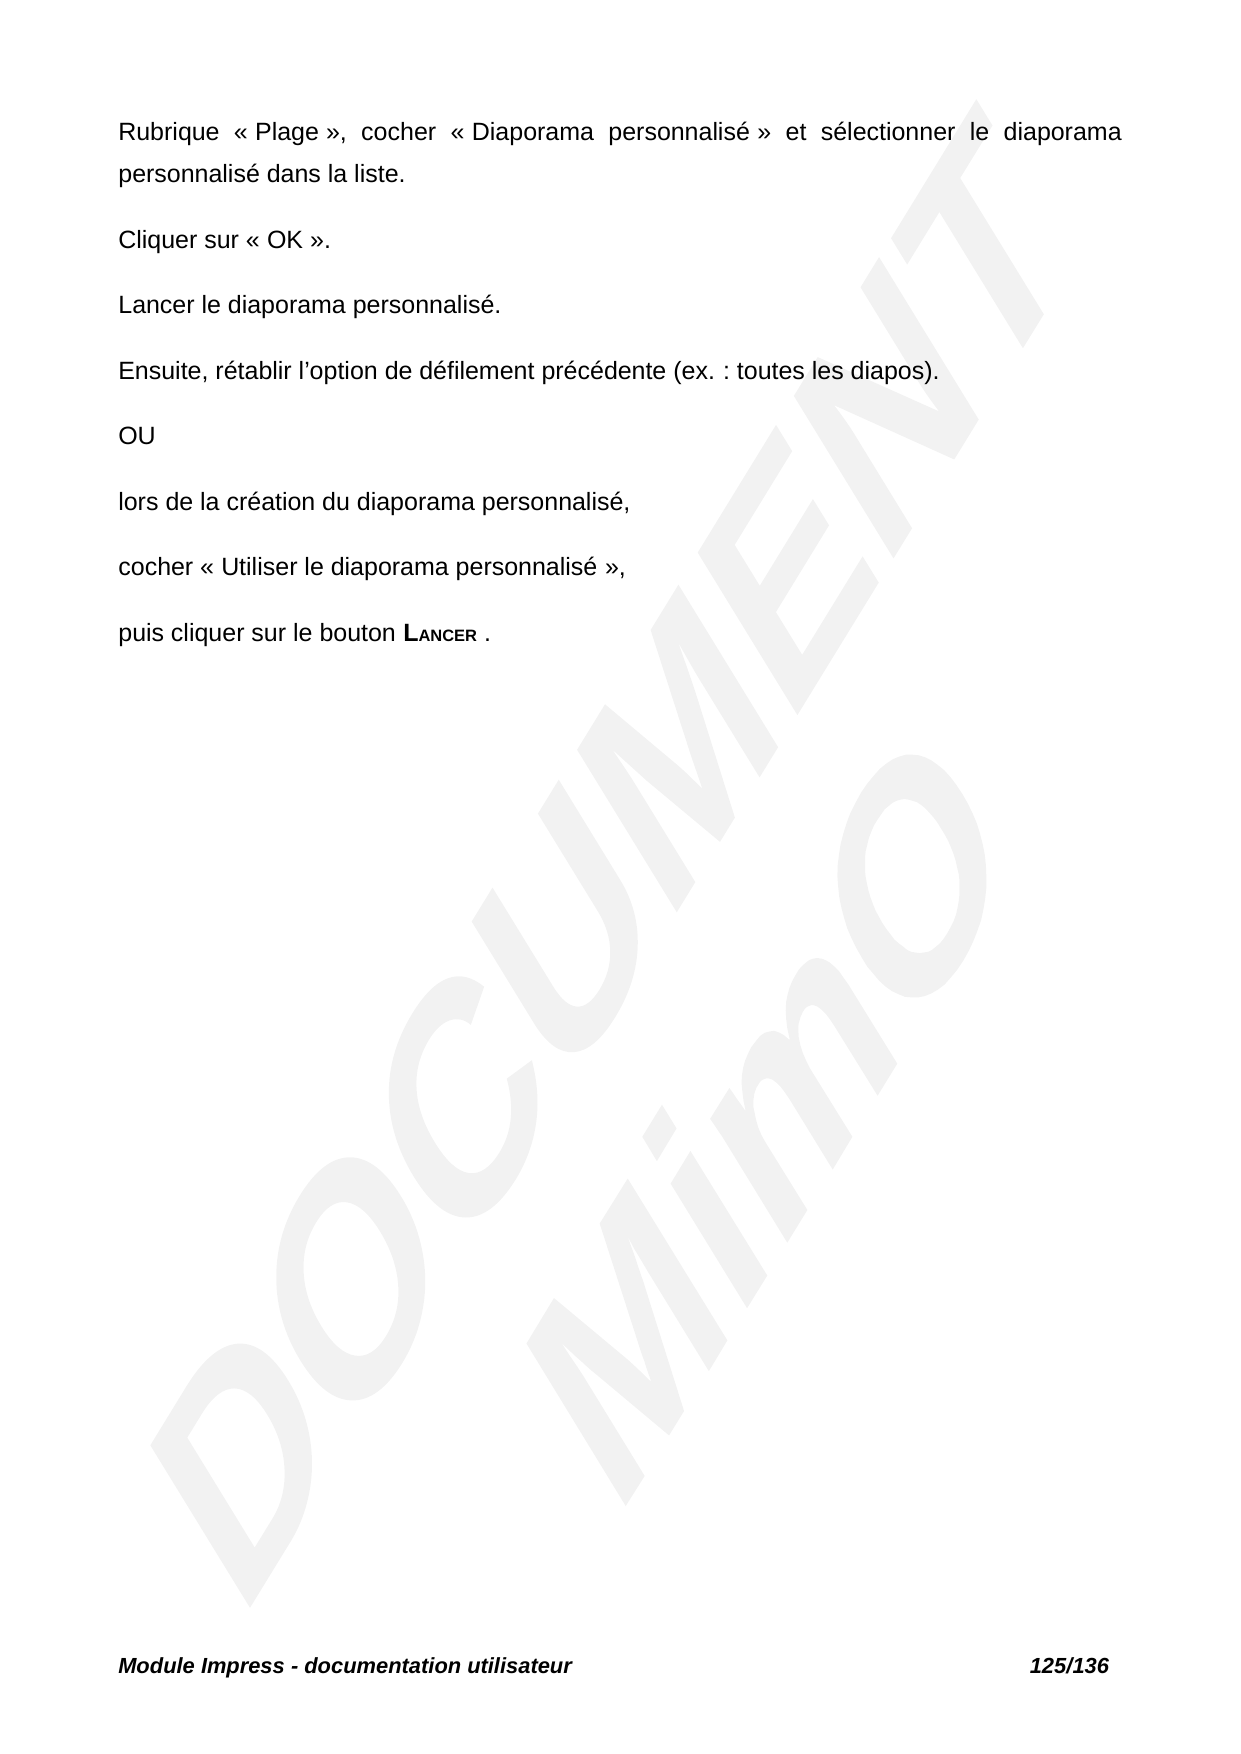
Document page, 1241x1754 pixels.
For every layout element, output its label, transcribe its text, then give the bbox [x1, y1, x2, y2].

text puis cliquer sur le bouton Lancer . [118, 618, 1122, 646]
text cocher « Utiliser le diaporama personnalisé », [118, 553, 1122, 581]
text Rubrique « Plage », cocher « Diaporama personnalisé » et sélectionner le diaporama personnalisé dans la liste. [118, 118, 1122, 188]
text lors de la création du diaporama personnalisé, [118, 487, 1122, 515]
text Cliquer sur « OK ». [118, 225, 1122, 253]
text Ensuite, rétablir l’option de défilement précédente (ex. : toutes les diapos). [118, 356, 1122, 384]
list Lancer le diaporama personnalisé. [118, 291, 1122, 319]
text OU [118, 422, 1122, 450]
